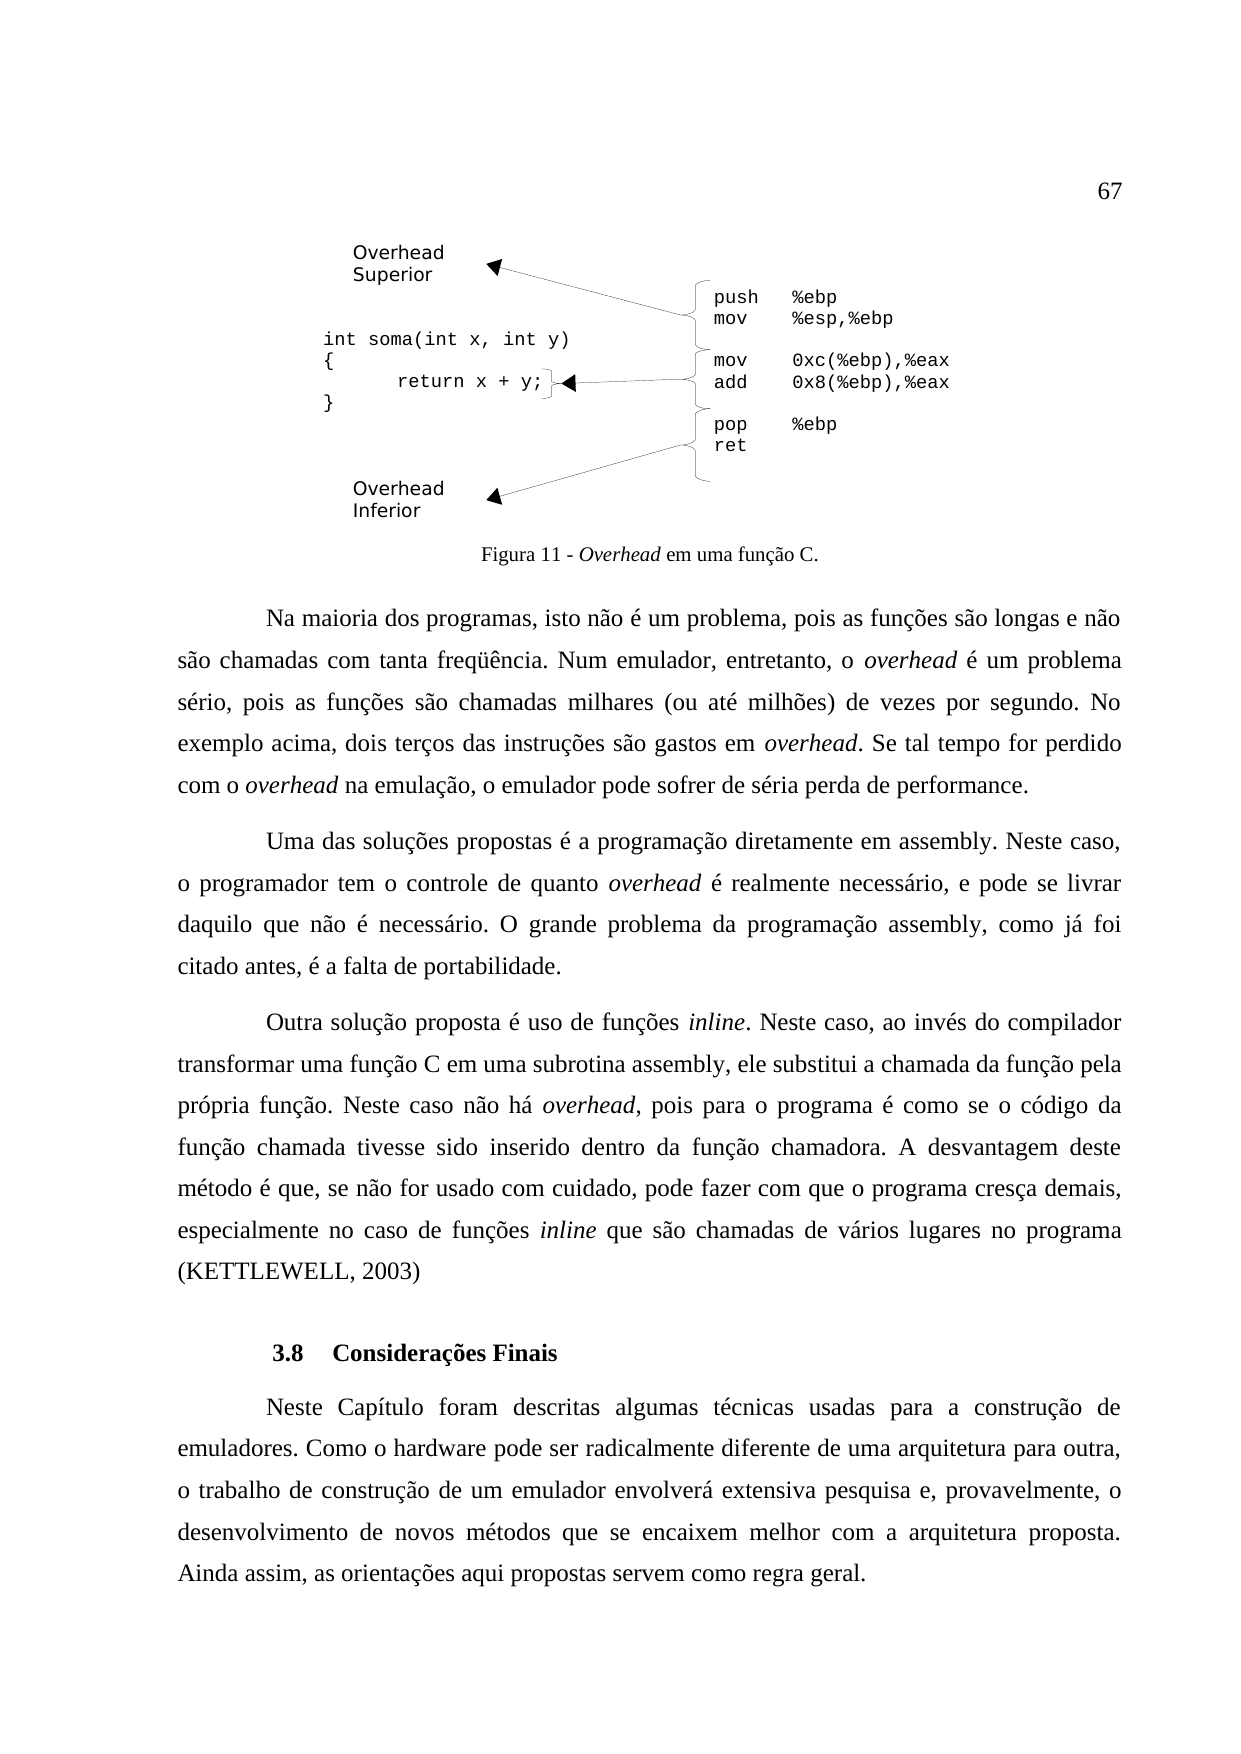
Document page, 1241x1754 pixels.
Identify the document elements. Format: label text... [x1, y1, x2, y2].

text Uma das soluções propostas é a programação diretamente em assembly. Neste caso, o programador tem o controle de quanto overhead é realmente necessário, e pode se livrar daquilo que não é necessário. O grande problema da programação assembly, como já foi citado antes, é a falta de portabilidade. [177, 827, 1122, 979]
text Neste Capítulo foram descritas algumas técnicas usadas para a construção de emuladores. Como o hardware pode ser radicalmente diferente de uma arquitetura para outra, o trabalho de construção de um emulador envolverá extensiva pesquisa e, provavelmente, o desenvolvimento de novos métodos que se encaixem melhor com a arquitetura proposta. Ainda assim, as orientações aqui propostas servem como regra geral. [177, 1393, 1122, 1587]
text Outra solução proposta é uso de funções inline. Neste caso, ao invés do compilador transformar uma função C em uma subrotina assembly, ele substitui a chamada da função pela própria função. Neste caso não há overhead, pois para o programa é como se o código da função chamada tivesse sido inserido dentro da função chamadora. A desvantagem deste método é que, se não for usado com cuidado, pode fazer com que o programa cresça demais, especialmente no caso de funções inline que são chamadas de vários lugares no programa (KETTLEWELL, 2003) [177, 1008, 1122, 1285]
text Figura 11 - Overhead em uma função C. [279, 247, 1020, 566]
text Na maioria dos programas, isto não é um problema, pois as funções são longas e não são chamadas com tanta freqüência. Num emulador, entretanto, o overhead é um problema sério, pois as funções são chamadas milhares (ou até milhões) de vezes por segundo. No exemplo acima, dois terços das instruções são gastos em overhead. Se tal tempo for perdido com o overhead na emulação, o emulador pode sofrer de séria perda de performance. [177, 234, 1122, 798]
subtitle Considerações Finais [177, 1339, 1122, 1367]
